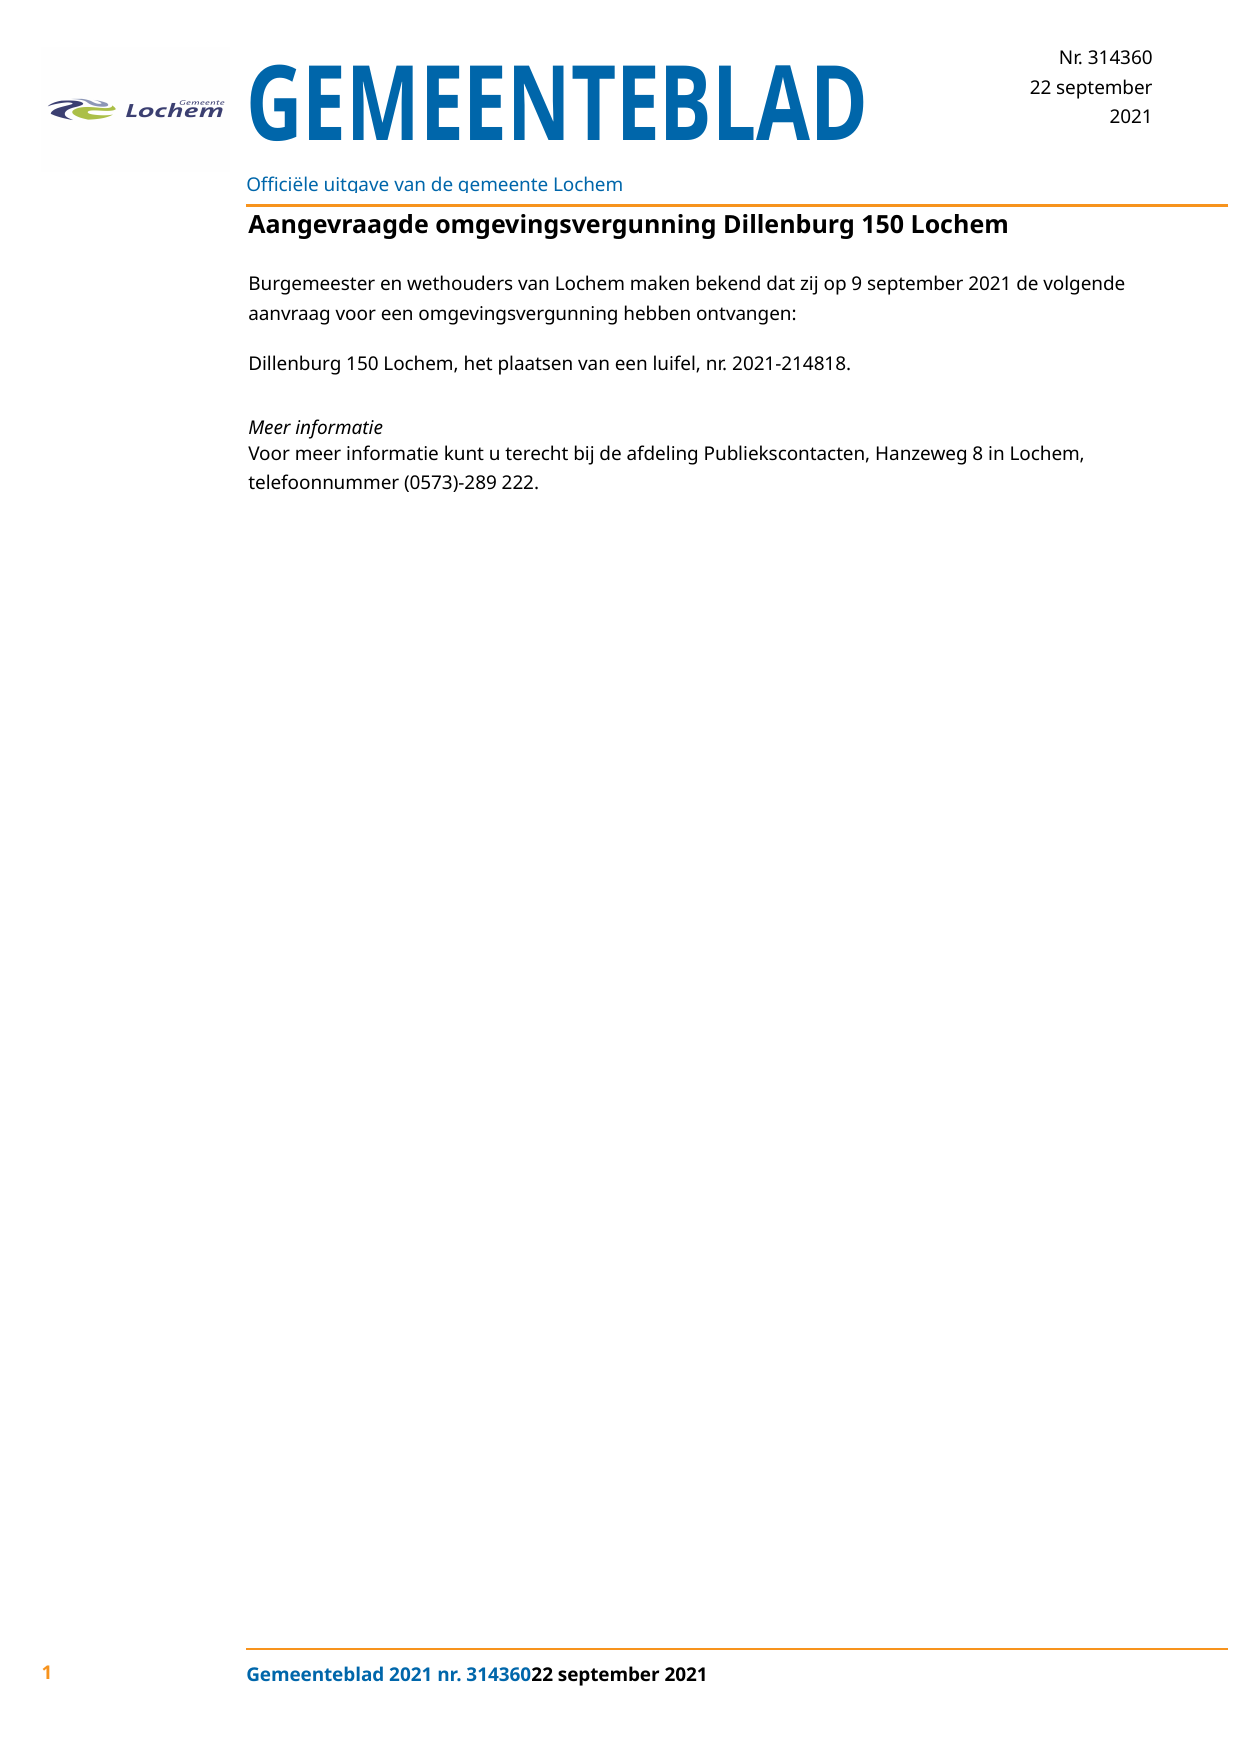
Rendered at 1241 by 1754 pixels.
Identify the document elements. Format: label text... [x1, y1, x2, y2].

picture [41, 47, 231, 172]
text Burgemeester en wethouders van Lochem maken bekend dat zij op 9 september 2021 de volgende aanvraag voor een omgevingsvergunning hebben ontvangen: [248, 270, 1152, 326]
text Voor meer informatie kunt u terecht bij de afdeling Publiekscontacten, Hanzeweg 8 in Lochem, telefoonnummer (0573)-289 222. [248, 440, 1152, 495]
text Aangevraagde omgevingsvergunning Dillenburg 150 Lochem [248, 207, 1152, 241]
text Meer informatie [248, 414, 1152, 440]
text Dillenburg 150 Lochem, het plaatsen van een luifel, nr. 2021-214818. [248, 350, 1152, 376]
